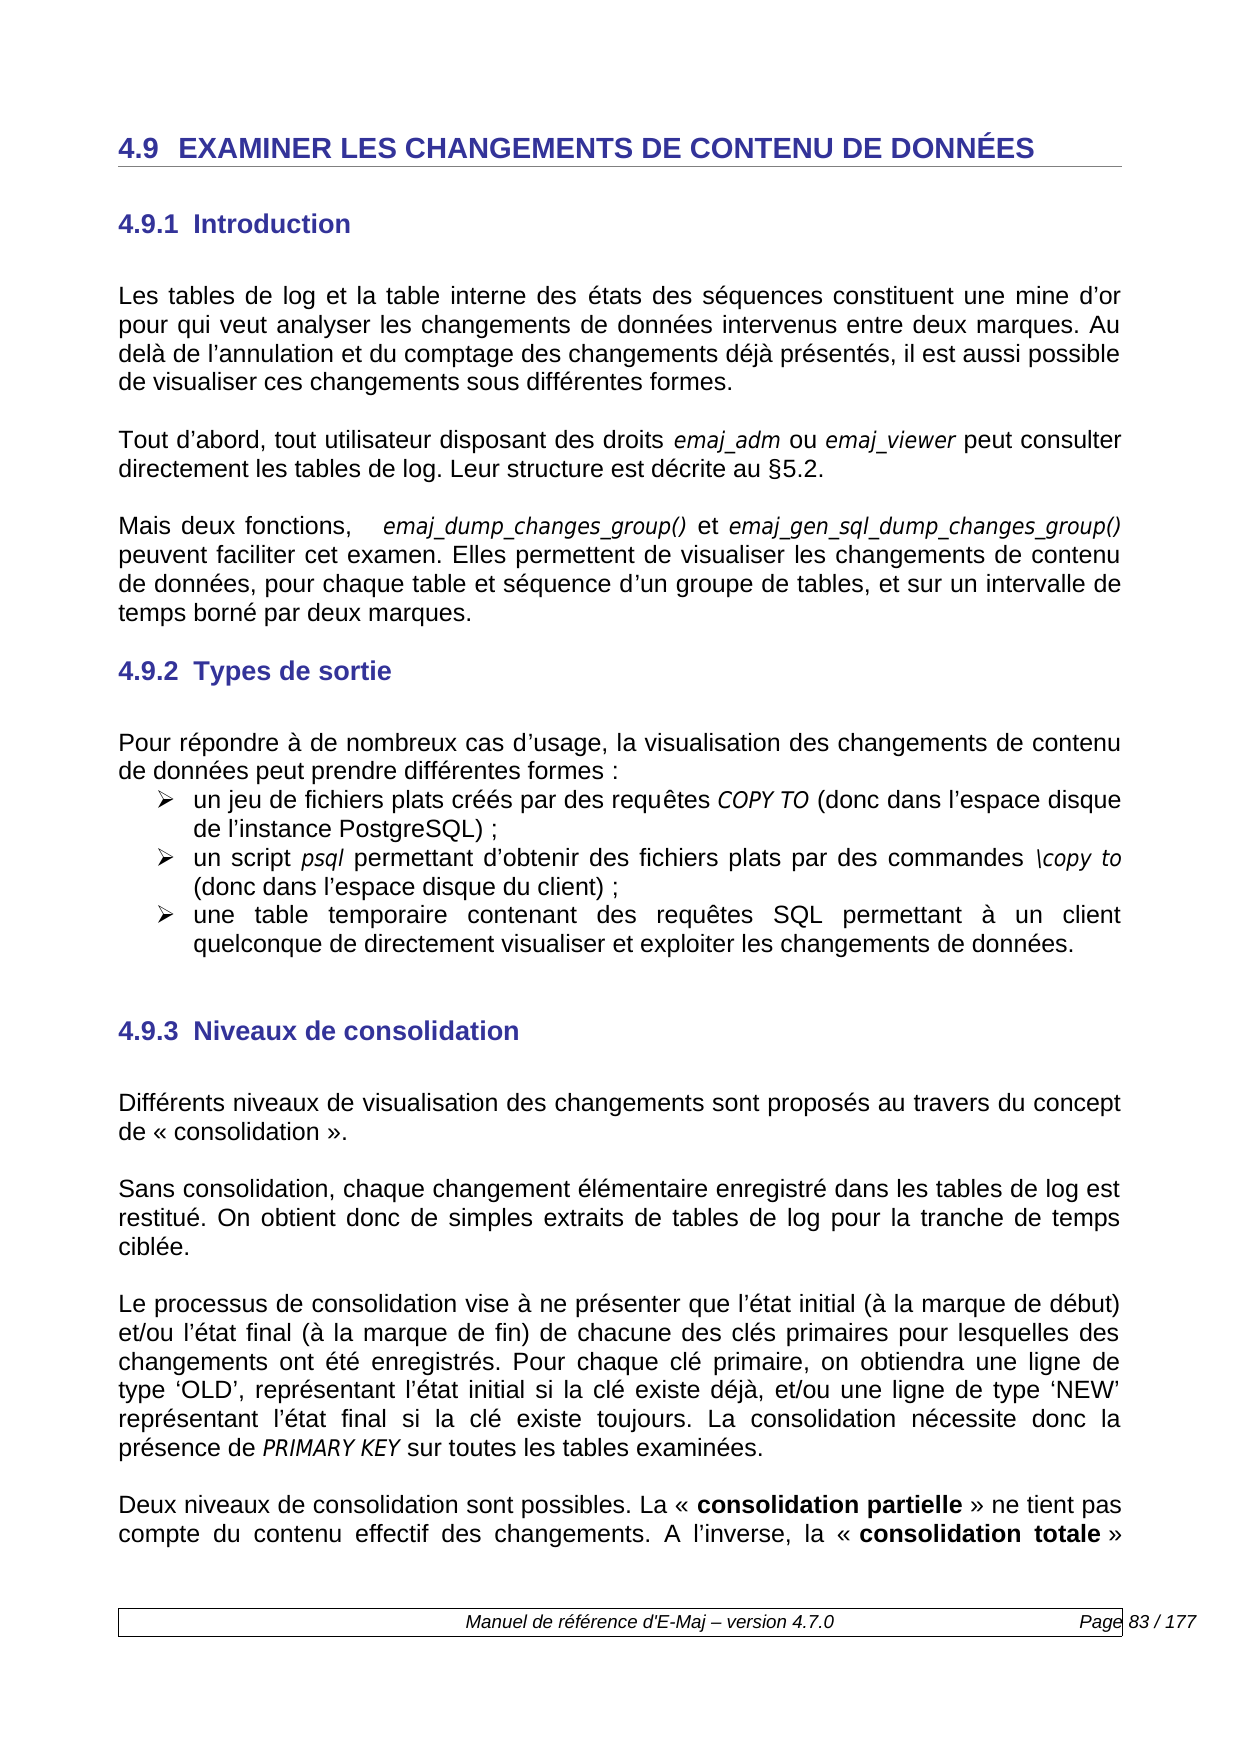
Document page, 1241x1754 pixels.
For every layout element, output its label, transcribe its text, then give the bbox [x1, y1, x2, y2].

text Différents niveaux de visualisation des changements sont proposés au travers du concept de « consolidation ». [118, 1088, 1122, 1145]
text Sans consolidation, chaque changement élémentaire enregistré dans les tables de log est restitué. On obtient donc de simples extraits de tables de log pour la tranche de temps ciblée. [118, 1174, 1122, 1260]
text Le processus de consolidation vise à ne présenter que l’état initial (à la marque de début) et/ou l’état final (à la marque de fin) de chacune des clés primaires pour lesquelles des changements ont été enregistrés. Pour chaque clé primaire, on obtiendra une ligne de type ‘OLD’, représentant l’état initial si la clé existe déjà, et/ou une ligne de type ‘NEW’ représentant l’état final si la clé existe toujours. La consolidation nécessite donc la présence de PRIMARY KEY sur toutes les tables examinées. [118, 1289, 1122, 1462]
subtitle Examiner les changements de contenu de données [118, 131, 1122, 166]
subtitle Introduction [118, 208, 1122, 240]
text Pour répondre à de nombreux cas d’usage, la visualisation des changements de contenu de données peut prendre différentes formes : [118, 727, 1122, 785]
subtitle Niveaux de consolidation [118, 1015, 1122, 1047]
list un jeu de fichiers plats créés par des requêtes COPY TO (donc dans l’espace disque de l’instance PostgreSQL) ; [156, 785, 1122, 843]
list un script psql permettant d’obtenir des fichiers plats par des commandes \copy to (donc dans l’espace disque du client) ; [156, 843, 1122, 900]
text Deux niveaux de consolidation sont possibles. La « consolidation partielle » ne tient pas compte du contenu effectif des changements. A l’inverse, la « consolidation totale » [118, 1490, 1122, 1548]
text Les tables de log et la table interne des états des séquences constituent une mine d’or pour qui veut analyser les changements de données intervenus entre deux marques. Au delà de l’annulation et du comptage des changements déjà présentés, il est aussi possible de visualiser ces changements sous différentes formes. [118, 281, 1122, 396]
subtitle Types de sortie [118, 655, 1122, 686]
list une table temporaire contenant des requêtes SQL permettant à un client quelconque de directement visualiser et exploiter les changements de données. [156, 900, 1122, 958]
text Tout d’abord, tout utilisateur disposant des droits emaj_adm ou emaj_viewer peut consulter directement les tables de log. Leur structure est décrite au §5.2. [118, 425, 1122, 482]
text Mais deux fonctions, emaj_dump_changes_group() et emaj_gen_sql_dump_changes_group() peuvent faciliter cet examen. Elles permettent de visualiser les changements de contenu de données, pour chaque table et séquence d’un groupe de tables, et sur un intervalle de temps borné par deux marques. [118, 511, 1122, 626]
